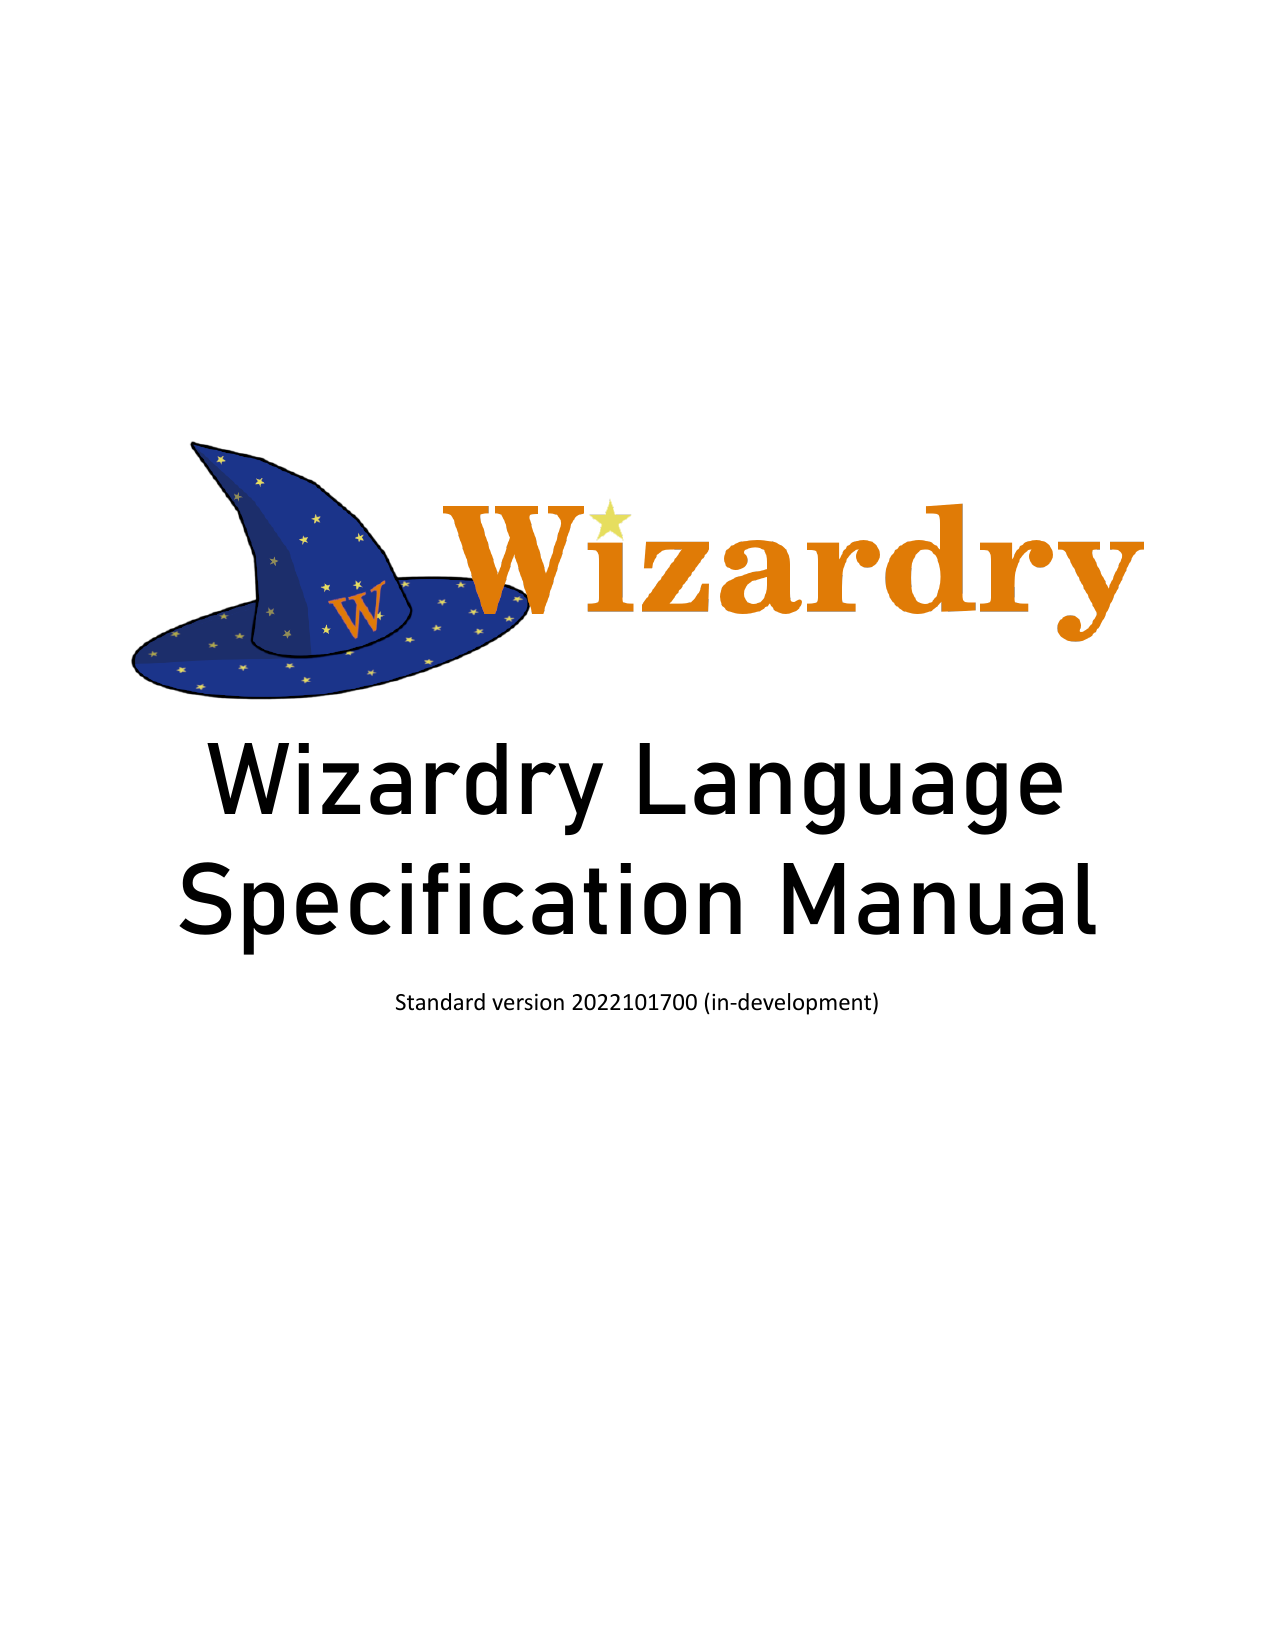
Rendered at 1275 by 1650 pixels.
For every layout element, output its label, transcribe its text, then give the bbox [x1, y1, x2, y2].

text Wizardry Language [118, 716, 1157, 835]
text Specification Manual [118, 835, 1157, 955]
text Standard version 2022101700 (in-development) [118, 986, 1157, 1016]
picture [118, 423, 1157, 716]
